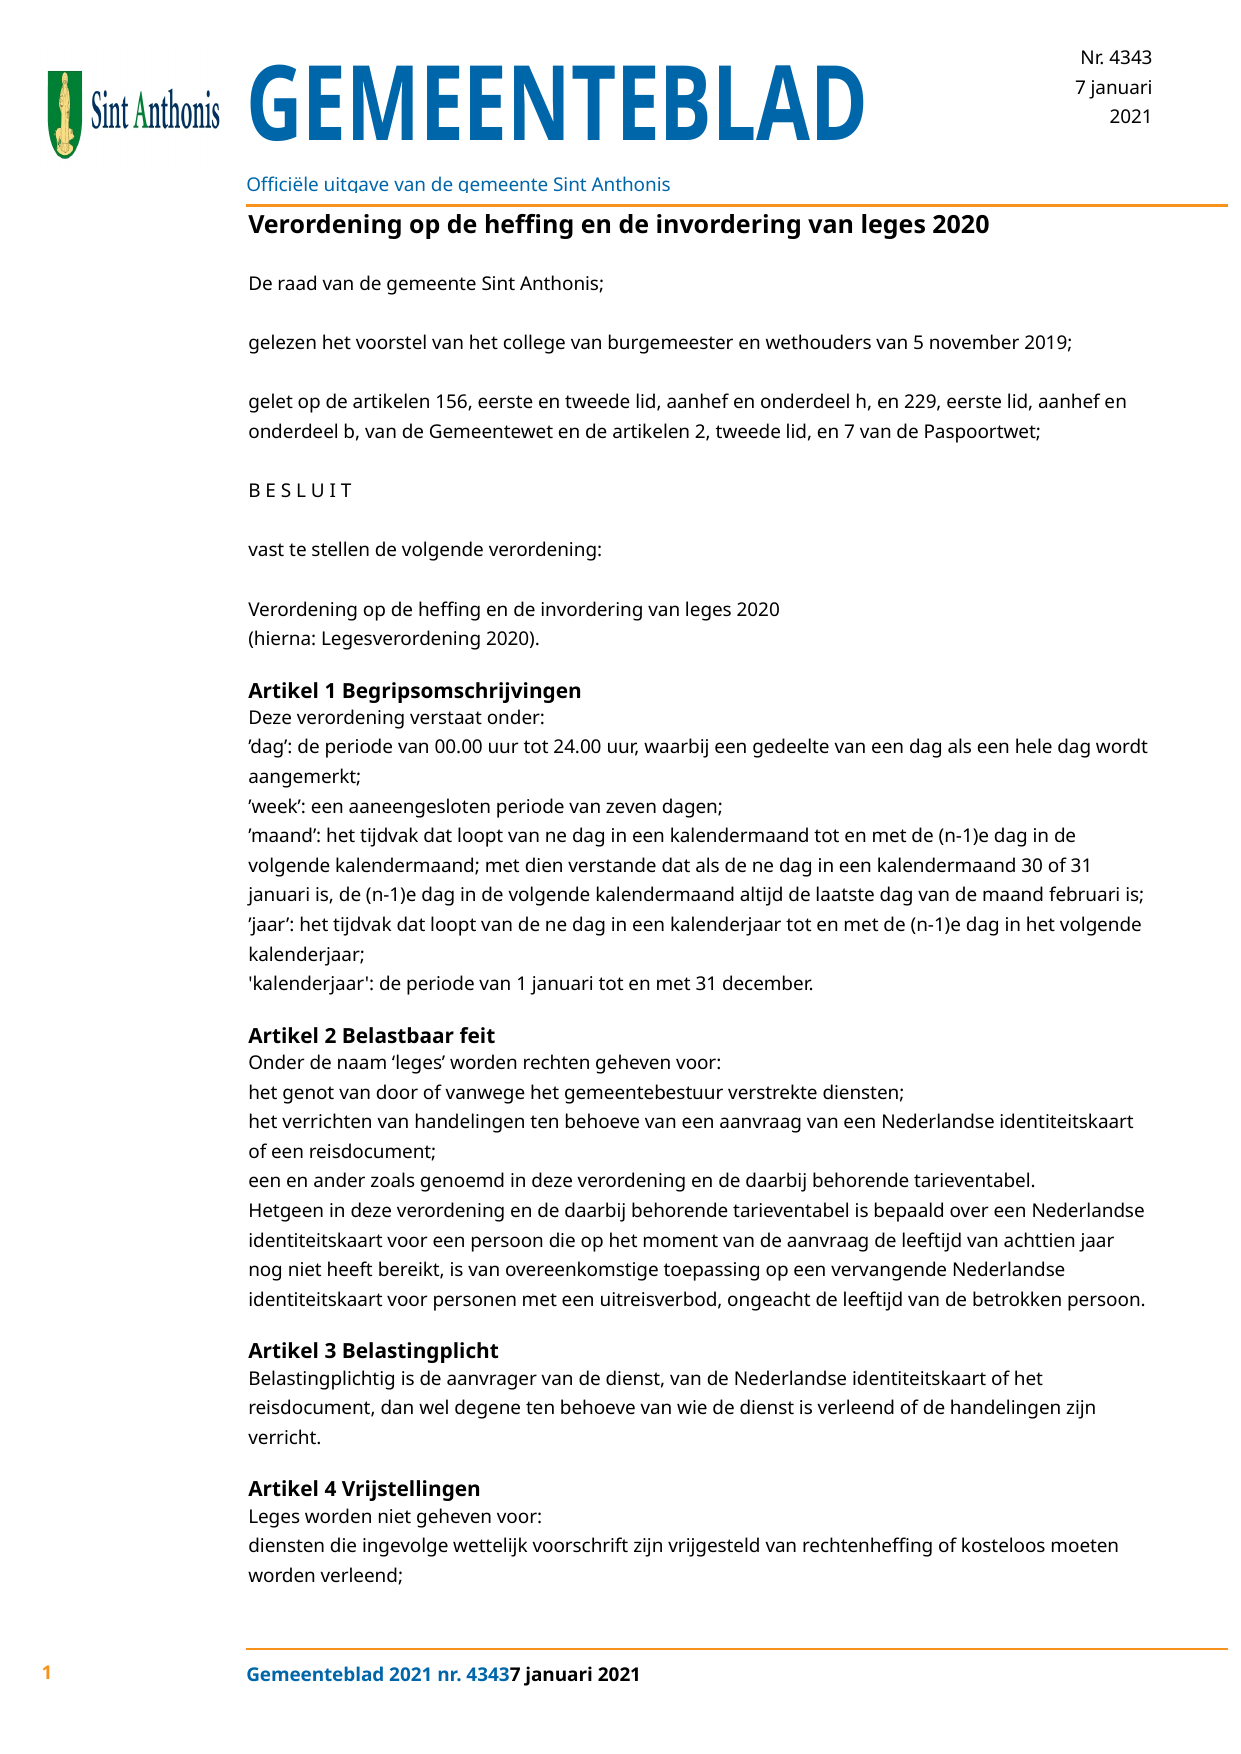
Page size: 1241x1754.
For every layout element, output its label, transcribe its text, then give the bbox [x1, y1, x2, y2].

text Artikel 1 Begripsomschrijvingen [248, 676, 1152, 704]
text B E S L U I T [248, 477, 1152, 503]
text ’maand’: het tijdvak dat loopt van ne dag in een kalendermaand tot en met de (n-1)e dag in de volgende kalendermaand; met dien verstande dat als de ne dag in een kalendermaand 30 of 31 januari is, de (n-1)e dag in de volgende kalendermaand altijd de laatste dag van de maand februari is; [248, 822, 1152, 907]
text ’week’: een aaneengesloten periode van zeven dagen; [248, 793, 1152, 819]
text Artikel 2 Belastbaar feit [248, 1021, 1152, 1049]
text De raad van de gemeente Sint Anthonis; [248, 270, 1152, 296]
text (hierna: Legesverordening 2020). [248, 625, 1152, 651]
text Leges worden niet geheven voor: [248, 1503, 1152, 1528]
text gelet op de artikelen 156, eerste en tweede lid, aanhef en onderdeel h, en 229, eerste lid, aanhef en onderdeel b, van de Gemeentewet en de artikelen 2, tweede lid, en 7 van de Paspoortwet; [248, 389, 1152, 444]
text ’jaar’: het tijdvak dat loopt van de ne dag in een kalenderjaar tot en met de (n-1)e dag in het volgende kalenderjaar; [248, 911, 1152, 967]
picture [41, 47, 231, 172]
text Deze verordening verstaat onder: [248, 704, 1152, 730]
text Artikel 3 Belastingplicht [248, 1336, 1152, 1365]
text Onder de naam ‘leges’ worden rechten geheven voor: [248, 1049, 1152, 1075]
text diensten die ingevolge wettelijk voorschrift zijn vrijgesteld van rechtenheffing of kosteloos moeten worden verleend; [248, 1532, 1152, 1588]
text Belastingplichtig is de aanvrager van de dienst, van de Nederlandse identiteitskaart of het reisdocument, dan wel degene ten behoeve van wie de dienst is verleend of de handelingen zijn verricht. [248, 1365, 1152, 1450]
text Verordening op de heffing en de invordering van leges 2020 [248, 596, 1152, 621]
text ’dag’: de periode van 00.00 uur tot 24.00 uur, waarbij een gedeelte van een dag als een hele dag wordt aangemerkt; [248, 734, 1152, 789]
text Hetgeen in deze verordening en de daarbij behorende tarieventabel is bepaald over een Nederlandse identiteitskaart voor een persoon die op het moment van de aanvraag de leeftijd van achttien jaar nog niet heeft bereikt, is van overeenkomstige toepassing op een vervangende Nederlandse identiteitskaart voor personen met een uitreisverbod, ongeacht de leeftijd van de betrokken persoon. [248, 1197, 1152, 1312]
text het genot van door of vanwege het gemeentebestuur verstrekte diensten; [248, 1079, 1152, 1104]
text het verrichten van handelingen ten behoeve van een aanvraag van een Nederlandse identiteitskaart of een reisdocument; [248, 1108, 1152, 1164]
text Artikel 4 Vrijstellingen [248, 1474, 1152, 1503]
text gelezen het voorstel van het college van burgemeester en wethouders van 5 november 2019; [248, 329, 1152, 355]
text Verordening op de heffing en de invordering van leges 2020 [248, 207, 1152, 241]
text een en ander zoals genoemd in deze verordening en de daarbij behorende tarieventabel. [248, 1168, 1152, 1193]
text 'kalenderjaar': de periode van 1 januari tot en met 31 december. [248, 970, 1152, 996]
text vast te stellen de volgende verordening: [248, 537, 1152, 562]
